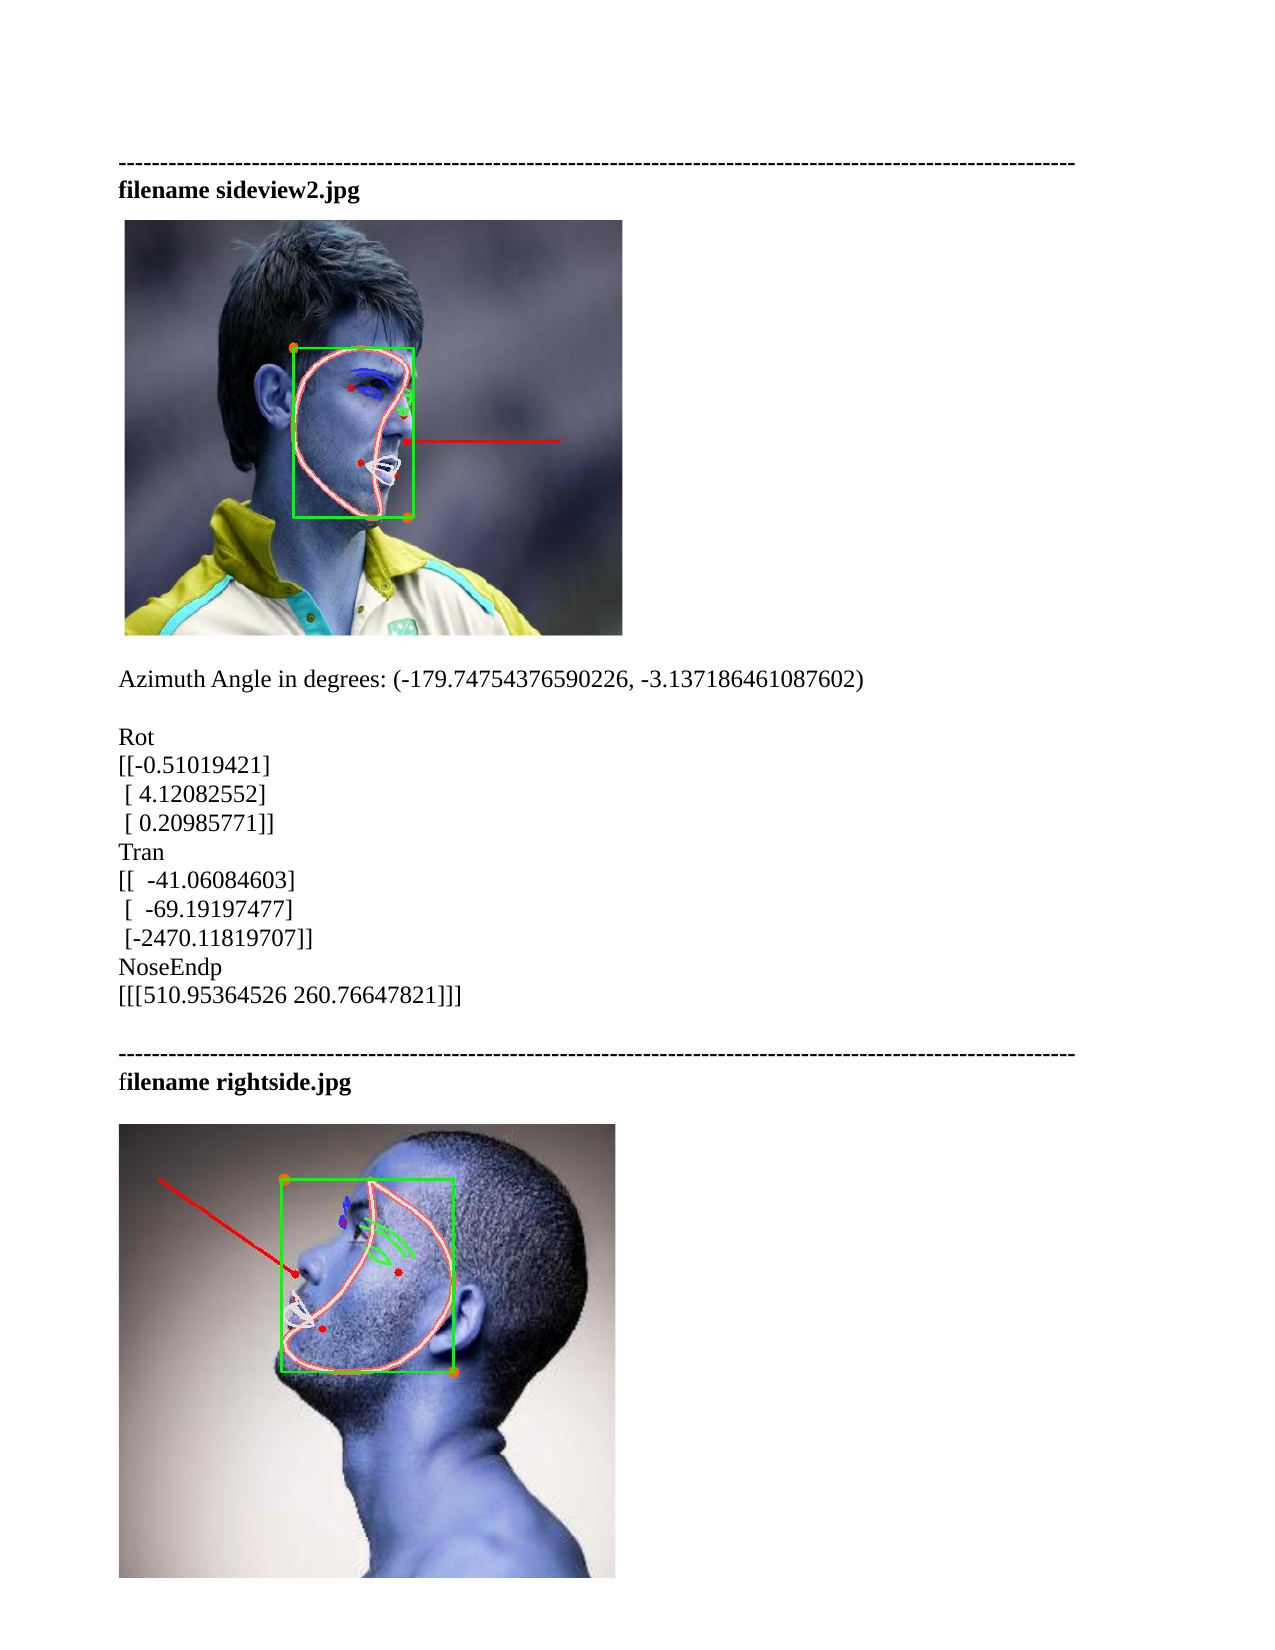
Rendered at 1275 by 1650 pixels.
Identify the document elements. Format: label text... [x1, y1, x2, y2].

text ------------------------------------------------------------------------------------------------------------------- [118, 1038, 1157, 1067]
text [[[510.95364526 260.76647821]]] [118, 981, 1157, 1009]
picture [118, 1124, 616, 1578]
text filename rightside.jpg [118, 1067, 1157, 1096]
text Rot [118, 722, 1157, 751]
text Tran [118, 837, 1157, 866]
text [ 0.20985771]] [118, 808, 1157, 837]
picture [124, 220, 623, 636]
text [-2470.11819707]] [118, 923, 1157, 952]
text Azimuth Angle in degrees: (-179.74754376590226, -3.137186461087602) [118, 664, 1157, 693]
text [[-0.51019421] [118, 751, 1157, 779]
text ------------------------------------------------------------------------------------------------------------------- [118, 147, 1157, 176]
text NoseEndp [118, 952, 1157, 981]
text [ -69.19197477] [118, 894, 1157, 923]
text [ 4.12082552] [118, 779, 1157, 808]
text filename sideview2.jpg [118, 176, 1157, 204]
text [[ -41.06084603] [118, 866, 1157, 894]
